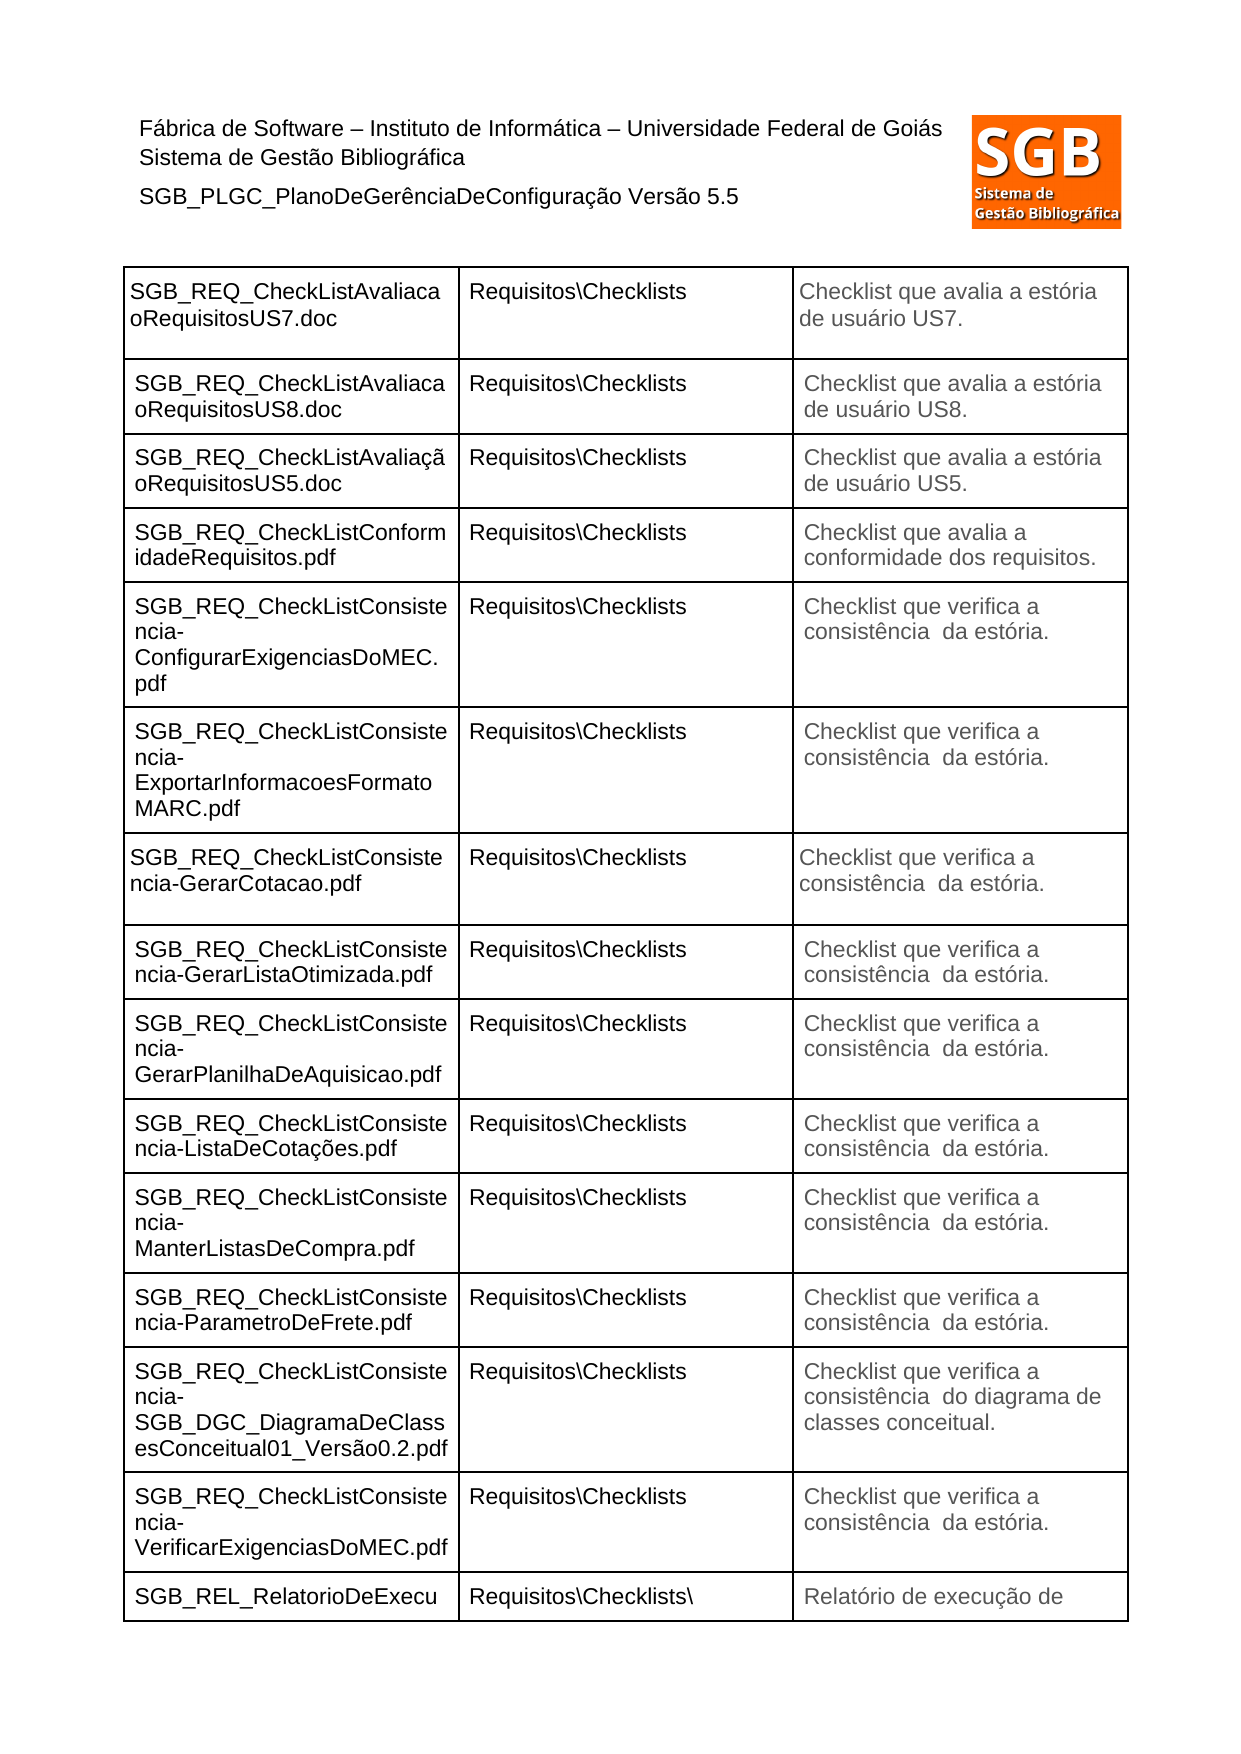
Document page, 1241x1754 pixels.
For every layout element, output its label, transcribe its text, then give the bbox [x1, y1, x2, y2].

table_cell Relatório de execução de [794, 1573, 1127, 1619]
table_cell Requisitos\Checklists [460, 360, 792, 432]
table_cell Checklist que verifica a consistência da estória. [794, 1174, 1127, 1272]
table_cell SGB_REQ_CheckListConsistencia-ConfigurarExigenciasDoMEC.pdf [125, 583, 458, 706]
table_cell Requisitos\Checklists [460, 708, 792, 832]
table_cell SGB_REQ_CheckListAvaliaçãoRequisitosUS5.doc [125, 435, 458, 507]
table_cell Requisitos\Checklists [460, 583, 792, 706]
table_cell SGB_REL_RelatorioDeExecu [125, 1573, 458, 1619]
table_cell Requisitos\Checklists [460, 509, 792, 581]
table_cell SGB_REQ_CheckListConsistencia-ListaDeCotações.pdf [125, 1100, 458, 1172]
table_cell Checklist que verifica a consistência da estória. [794, 834, 1127, 924]
table_cell SGB_REQ_CheckListConsistencia-GerarPlanilhaDeAquisicao.pdf [125, 1000, 458, 1098]
table_cell Requisitos\Checklists [460, 926, 792, 998]
table_cell Checklist que verifica a consistência da estória. [794, 1000, 1127, 1098]
table_cell SGB_REQ_CheckListConsistencia-GerarCotacao.pdf [125, 834, 458, 924]
table_cell Checklist que verifica a consistência da estória. [794, 1274, 1127, 1346]
table_cell Requisitos\Checklists [460, 1174, 792, 1272]
table_cell SGB_REQ_CheckListConsistencia-ExportarInformacoesFormatoMARC.pdf [125, 708, 458, 832]
table_cell Requisitos\Checklists [460, 1348, 792, 1471]
table_cell SGB_REQ_CheckListConsistencia-ParametroDeFrete.pdf [125, 1274, 458, 1346]
table_cell Requisitos\Checklists [460, 1473, 792, 1571]
table_cell Checklist que verifica a consistência da estória. [794, 926, 1127, 998]
table_cell Checklist que verifica a consistência da estória. [794, 1100, 1127, 1172]
table_cell Requisitos\Checklists [460, 1274, 792, 1346]
table_cell Checklist que avalia a estória de usuário US5. [794, 435, 1127, 507]
table_cell SGB_REQ_CheckListAvaliacaoRequisitosUS7.doc [125, 268, 458, 358]
table_cell Checklist que avalia a estória de usuário US8. [794, 360, 1127, 432]
table_cell SGB_REQ_CheckListConsistencia-ManterListasDeCompra.pdf [125, 1174, 458, 1272]
table_cell Requisitos\Checklists [460, 1100, 792, 1172]
table_cell SGB_REQ_CheckListConsistencia-SGB_DGC_DiagramaDeClassesConceitual01_Versão0.2.pdf [125, 1348, 458, 1471]
table_cell SGB_REQ_CheckListConsistencia-GerarListaOtimizada.pdf [125, 926, 458, 998]
table_cell Requisitos\Checklists [460, 1000, 792, 1098]
table_cell SGB_REQ_CheckListConformidadeRequisitos.pdf [125, 509, 458, 581]
table_cell Checklist que verifica a consistência do diagrama de classes conceitual. [794, 1348, 1127, 1471]
table_cell Checklist que verifica a consistência da estória. [794, 583, 1127, 706]
table_cell Requisitos\Checklists [460, 268, 792, 358]
table_cell Requisitos\Checklists [460, 435, 792, 507]
table_cell Checklist que avalia a conformidade dos requisitos. [794, 509, 1127, 581]
table_cell Requisitos\Checklists [460, 834, 792, 924]
picture [971, 115, 1122, 229]
table_cell Checklist que verifica a consistência da estória. [794, 1473, 1127, 1571]
table_cell SGB_REQ_CheckListConsistencia-VerificarExigenciasDoMEC.pdf [125, 1473, 458, 1571]
table_cell SGB_REQ_CheckListAvaliacaoRequisitosUS8.doc [125, 360, 458, 432]
table_cell Requisitos\Checklists\ [460, 1573, 792, 1619]
table_cell Checklist que verifica a consistência da estória. [794, 708, 1127, 832]
table_cell Checklist que avalia a estória de usuário US7. [794, 268, 1127, 358]
